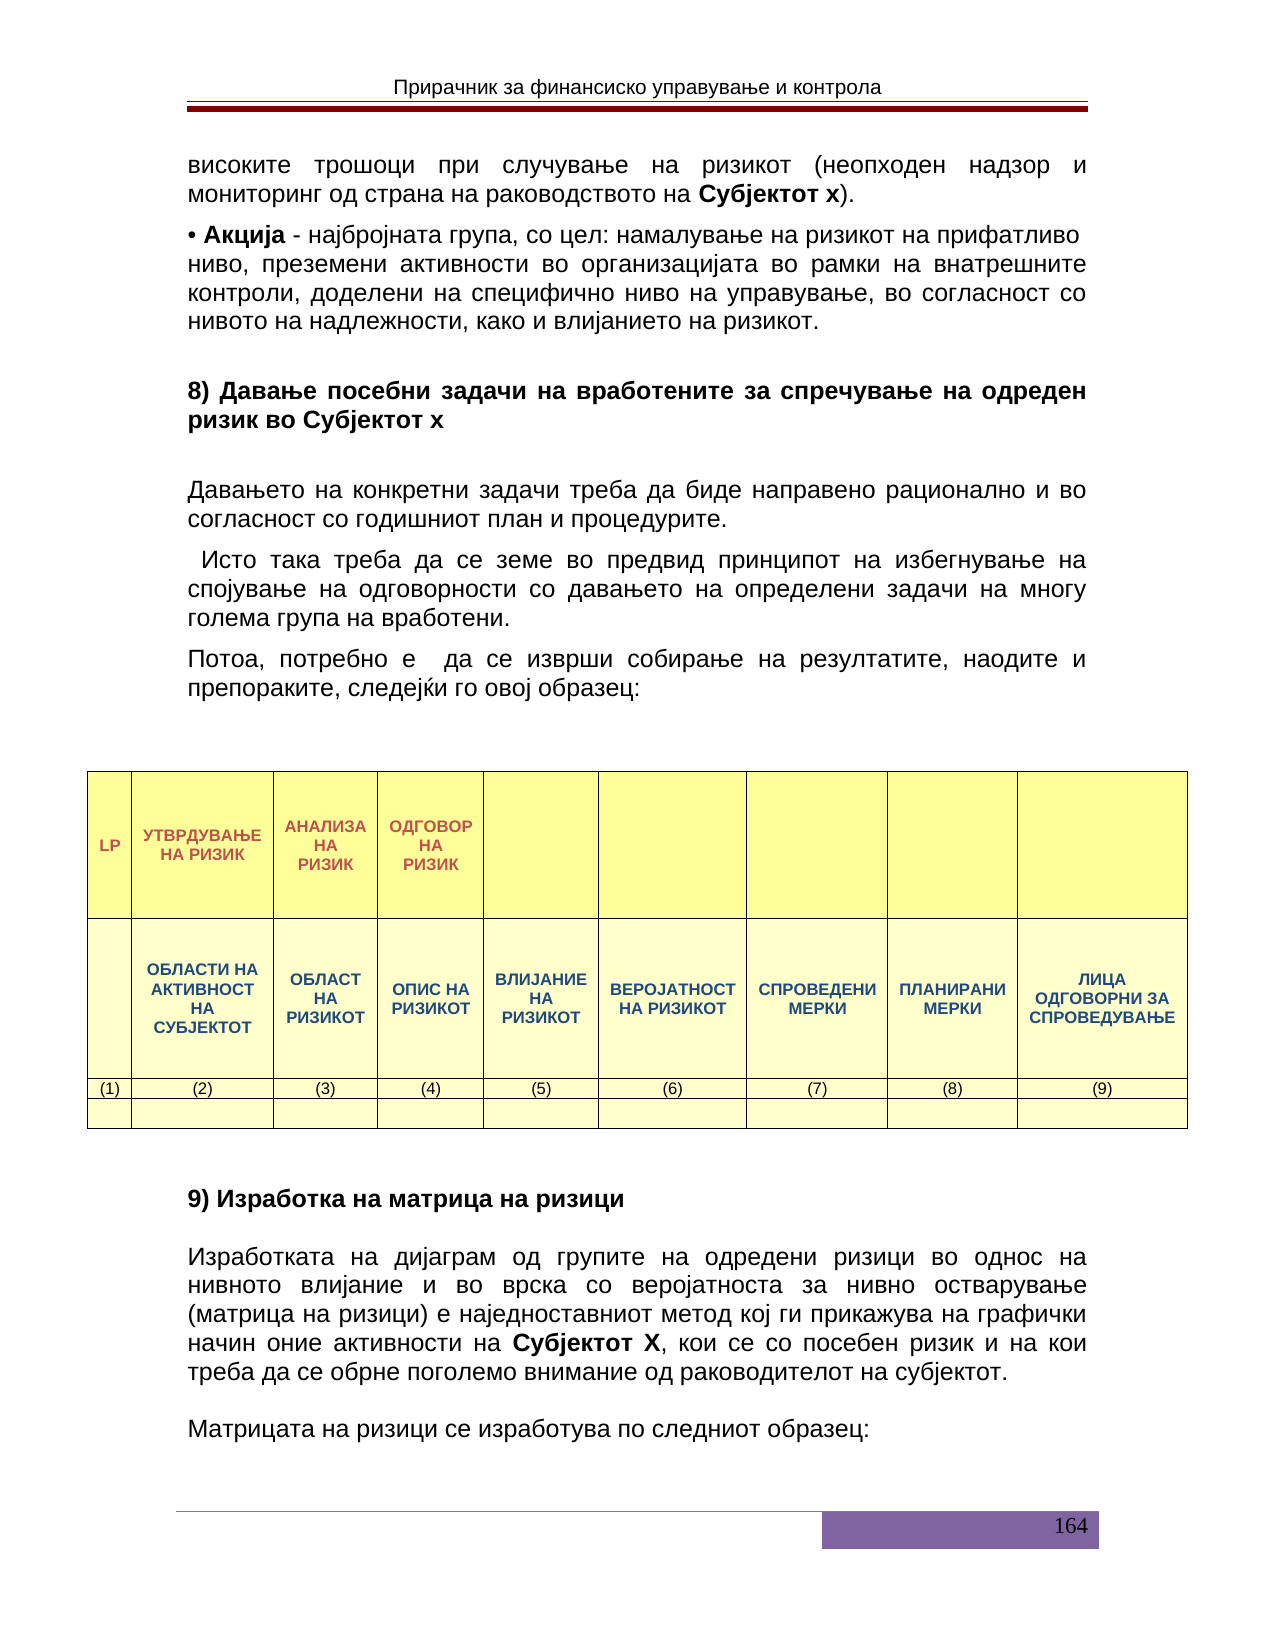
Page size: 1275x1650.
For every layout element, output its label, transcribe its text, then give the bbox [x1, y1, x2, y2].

table_cell ВЛИЈАНИЕ НА РИЗИКОТ [484, 919, 598, 1078]
table_cell ЛИЦА ОДГОВОРНИ ЗА СПРОВЕДУВАЊЕ [1018, 919, 1187, 1078]
table_cell (8) [888, 1079, 1017, 1098]
table_header [484, 772, 598, 918]
table_cell [599, 1099, 746, 1128]
table_cell [88, 1099, 131, 1128]
table_cell [274, 1099, 377, 1128]
table_cell СПРОВЕДЕНИ МЕРКИ [747, 919, 887, 1078]
table_cell [888, 1099, 1017, 1128]
text Матрицата на ризици се изработува по следниот образец: [187, 1414, 1088, 1443]
table_cell ОБЛАСТ НА РИЗИКОТ [274, 919, 377, 1078]
table_cell (3) [274, 1079, 377, 1098]
table_header [1018, 772, 1187, 918]
text високите трошоци при случување на ризикот (неопходен надзор и мониторинг од страна на раководството на Субјектот x). [187, 150, 1088, 207]
table_header [747, 772, 887, 918]
table_cell ПЛАНИРАНИ МЕРКИ [888, 919, 1017, 1078]
table_cell (1) [88, 1079, 131, 1098]
table_cell [1018, 1099, 1187, 1128]
table_header УТВРДУВАЊЕ НА РИЗИК [132, 772, 273, 918]
table_header LP [88, 772, 131, 918]
text Потоа, потребно е да се изврши собирање на резултатите, наодите и препораките, следејќи го овој образец: [187, 644, 1088, 701]
text Давањето на конкретни задачи треба да биде направено рационално и во согласност со годишниот план и процедурите. [187, 475, 1088, 532]
table_cell [378, 1099, 483, 1128]
table_cell [88, 919, 131, 1078]
table_cell ОПИС НА РИЗИКОТ [378, 919, 483, 1078]
table_header [888, 772, 1017, 918]
table_cell [484, 1099, 598, 1128]
text • Акција - најбројната група, со цел: намалување на ризикот на прифатливо ниво, преземени активности во организацијата во рамки на внатрешните контроли, доделени на специфично ниво на управување, во согласност со нивото на надлежности, како и влијанието на ризикот. [187, 220, 1088, 335]
table_header ОДГОВОР НА РИЗИК [378, 772, 483, 918]
table_cell (9) [1018, 1079, 1187, 1098]
text Исто така треба да се земе во предвид принципот на избегнување на спојување на одговорности со давањето на определени задачи на многу голема група на вработени. [187, 545, 1088, 631]
table_cell (5) [484, 1079, 598, 1098]
text Изработката на дијаграм од групите на одредени ризици во однос на нивното влијание и во врска со веројатноста за нивно остварување (матрица на ризици) е наједноставниот метод кој ги прикажува на графички начин оние активности на Субјектот Х, кои се со посебен ризик и на кои треба да се обрне поголемо внимание од раководителот на субјектот. [187, 1242, 1088, 1386]
text 8) Давање посебни задачи на вработените за спречување на одреден ризик во Субјектот х [187, 376, 1088, 434]
table_header [599, 772, 746, 918]
table_cell (4) [378, 1079, 483, 1098]
table_header АНАЛИЗА НА РИЗИК [274, 772, 377, 918]
table_cell [747, 1099, 887, 1128]
text 9) Изработка на матрица на ризици [187, 1184, 1088, 1213]
table_cell ОБЛАСТИ НА АКТИВНОСТ НА СУБЈЕКТОТ [132, 919, 273, 1078]
table_cell (2) [132, 1079, 273, 1098]
table_cell ВЕРОЈАТНОСТ НА РИЗИКОТ [599, 919, 746, 1078]
table_cell [132, 1099, 273, 1128]
table_cell (6) [599, 1079, 746, 1098]
table_cell (7) [747, 1079, 887, 1098]
